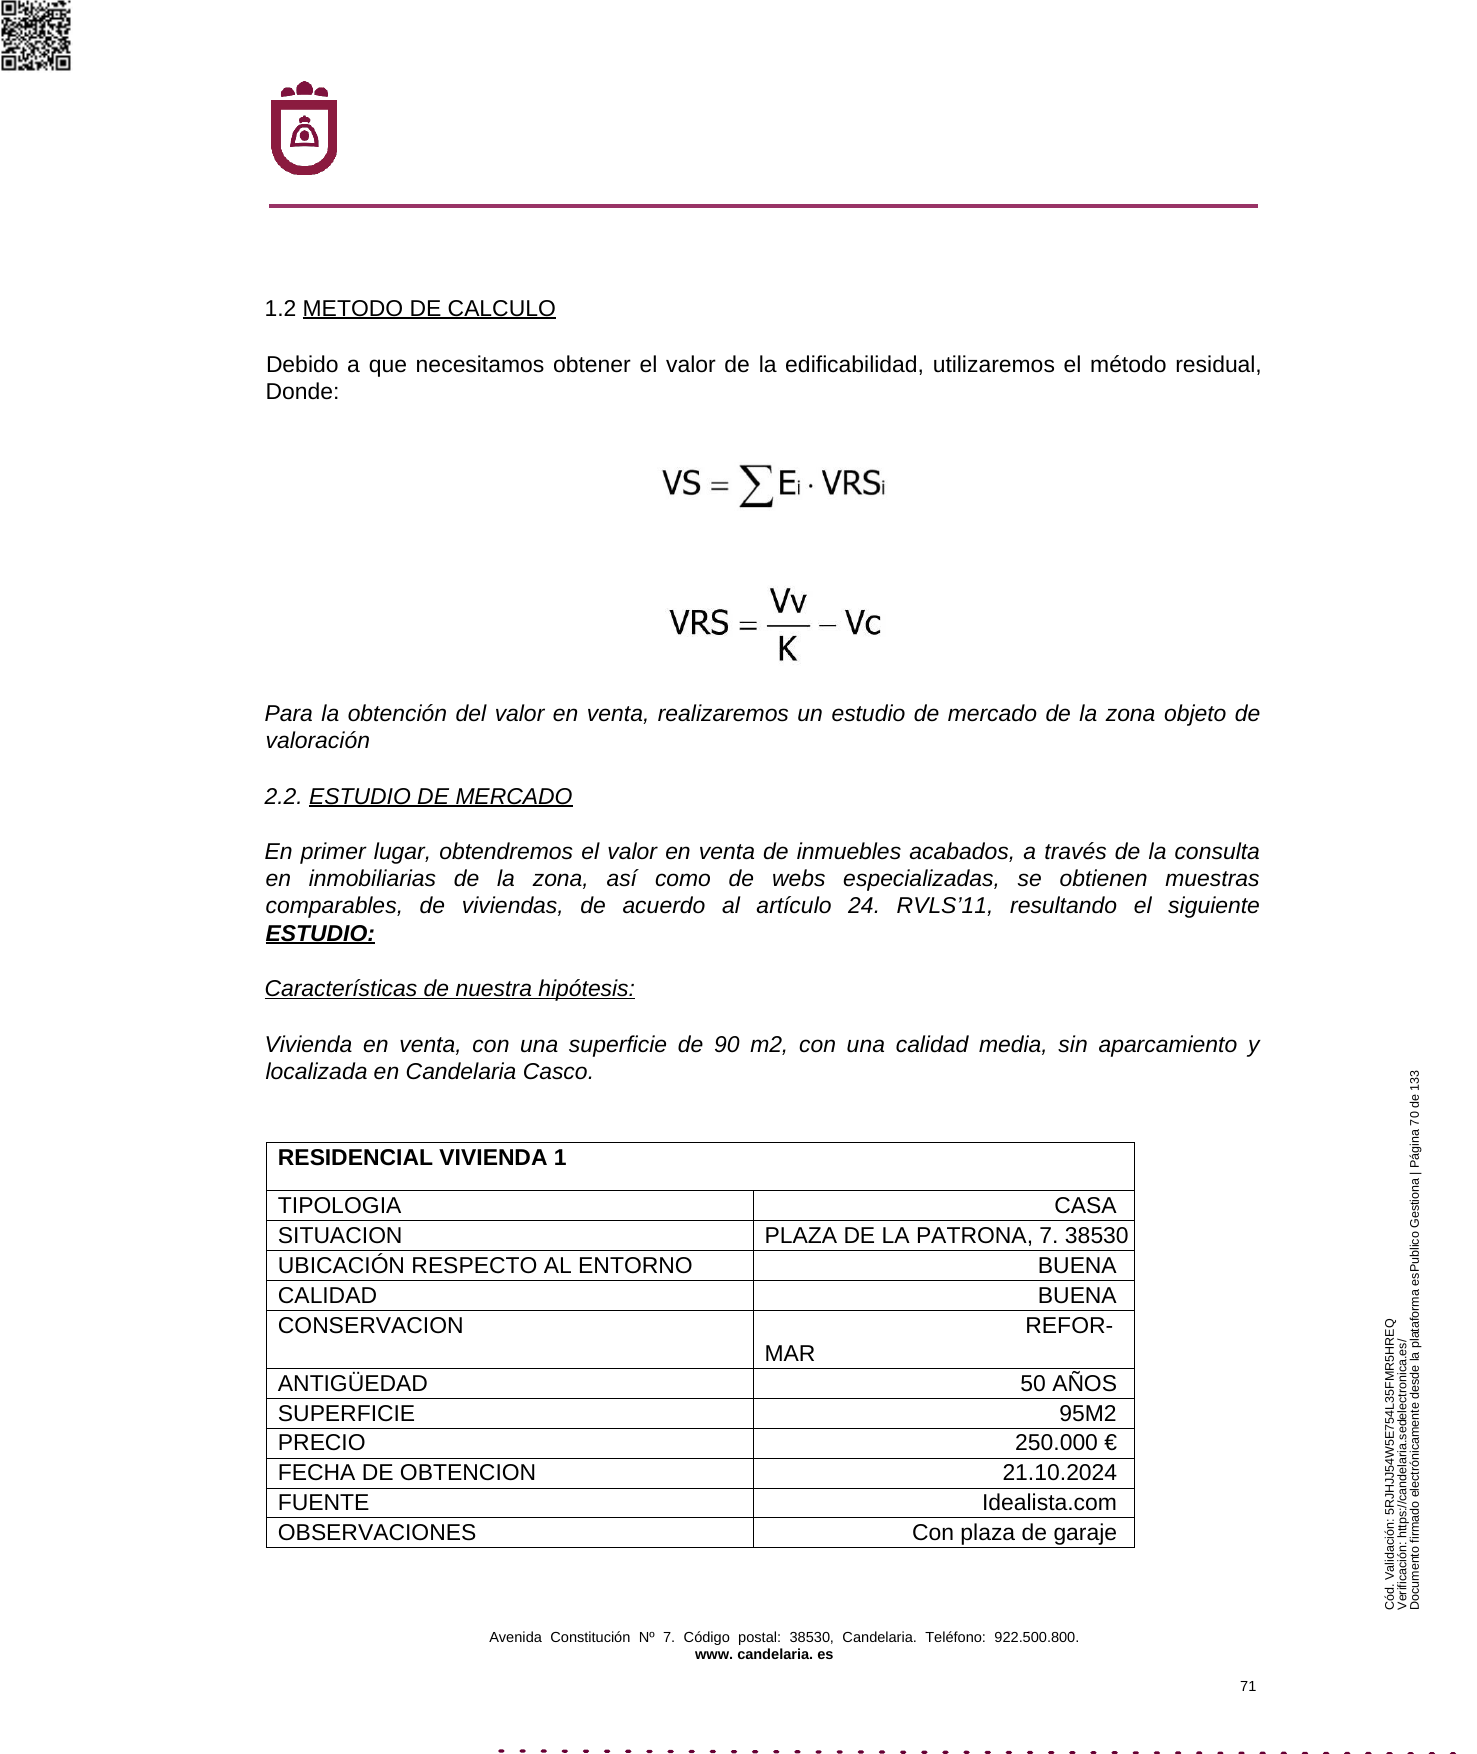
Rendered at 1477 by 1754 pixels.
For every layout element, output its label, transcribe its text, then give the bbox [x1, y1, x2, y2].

text 1.2 METODO DE CALCULO [264, 294, 1269, 321]
table_cell SITUACION [267, 1221, 753, 1250]
table_cell PLAZA DE LA PATRONA, 7. 38530 [754, 1221, 1134, 1250]
table_cell CASA [754, 1191, 1134, 1220]
table_cell BUENA [754, 1281, 1134, 1310]
text En primer lugar, obtendremos el valor en venta de inmuebles acabados, a través de la consulta en inmobiliarias de la zona, así como de webs especializadas, se obtienen muestras comparables, de viviendas, de acuerdo al artículo 24. RVLS’11, resultando el siguiente ESTUDIO: [264, 838, 1263, 946]
table_cell SUPERFICIE [267, 1399, 753, 1428]
table_cell OBSERVACIONES [267, 1518, 753, 1547]
table_cell Con plaza de garaje [754, 1518, 1134, 1547]
table_cell BUENA [754, 1251, 1134, 1280]
table_cell PRECIO [267, 1429, 753, 1457]
table_cell 21.10.2024 [754, 1459, 1134, 1487]
table_cell CALIDAD [267, 1281, 753, 1310]
table_header RESIDENCIAL VIVIENDA 1 [267, 1143, 753, 1190]
table_cell UBICACIÓN RESPECTO AL ENTORNO [267, 1251, 753, 1280]
text Vivienda en venta, con una superficie de 90 m2, con una calidad media, sin aparcamiento y localizada en Candelaria Casco. [264, 1031, 1263, 1084]
table_cell 250.000 € [754, 1429, 1134, 1457]
table_cell 95M2 [754, 1399, 1134, 1428]
table_cell FUENTE [267, 1489, 753, 1517]
table_cell FECHA DE OBTENCION [267, 1459, 753, 1487]
table_header [753, 1143, 1134, 1190]
text Para la obtención del valor en venta, realizaremos un estudio de mercado de la zona objeto de valoración [264, 700, 1263, 753]
table_cell 50 AÑOS [754, 1369, 1134, 1398]
text Características de nuestra hipótesis: [264, 975, 1264, 1002]
table_cell ANTIGÜEDAD [267, 1369, 753, 1398]
table_cell CONSERVACION [267, 1311, 753, 1368]
text Debido a que necesitamos obtener el valor de la edificabilidad, utilizaremos el método residual, Donde: [265, 351, 1263, 404]
table_cell Idealista.com [754, 1489, 1134, 1517]
text 2.2. ESTUDIO DE MERCADO [264, 783, 1264, 809]
table_cell TIPOLOGIA [267, 1191, 753, 1220]
table_cell REFOR- MAR [754, 1311, 1134, 1368]
